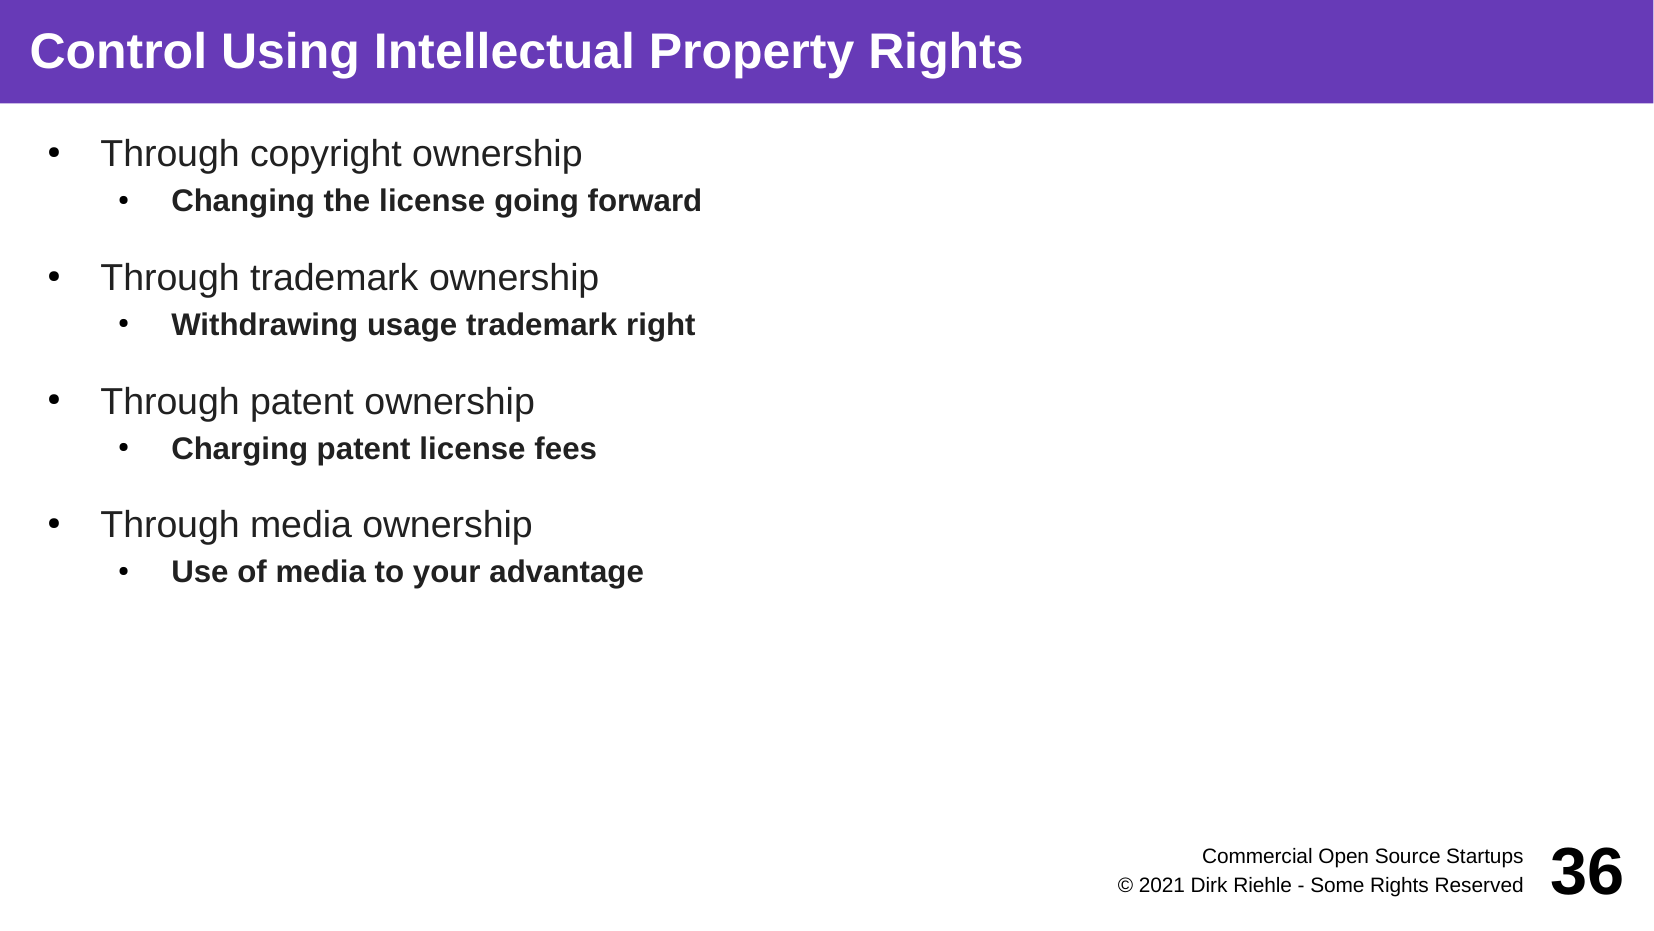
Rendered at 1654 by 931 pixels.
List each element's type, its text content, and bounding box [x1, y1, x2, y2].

list Through copyright ownership Changing the license going forward Through trademark ownership Withdrawing usage trademark right Through patent ownership Charging patent license fees Through media ownership Use of media to your advantage [29, 132, 1625, 813]
title Control Using Intellectual Property Rights [0, 0, 1654, 104]
